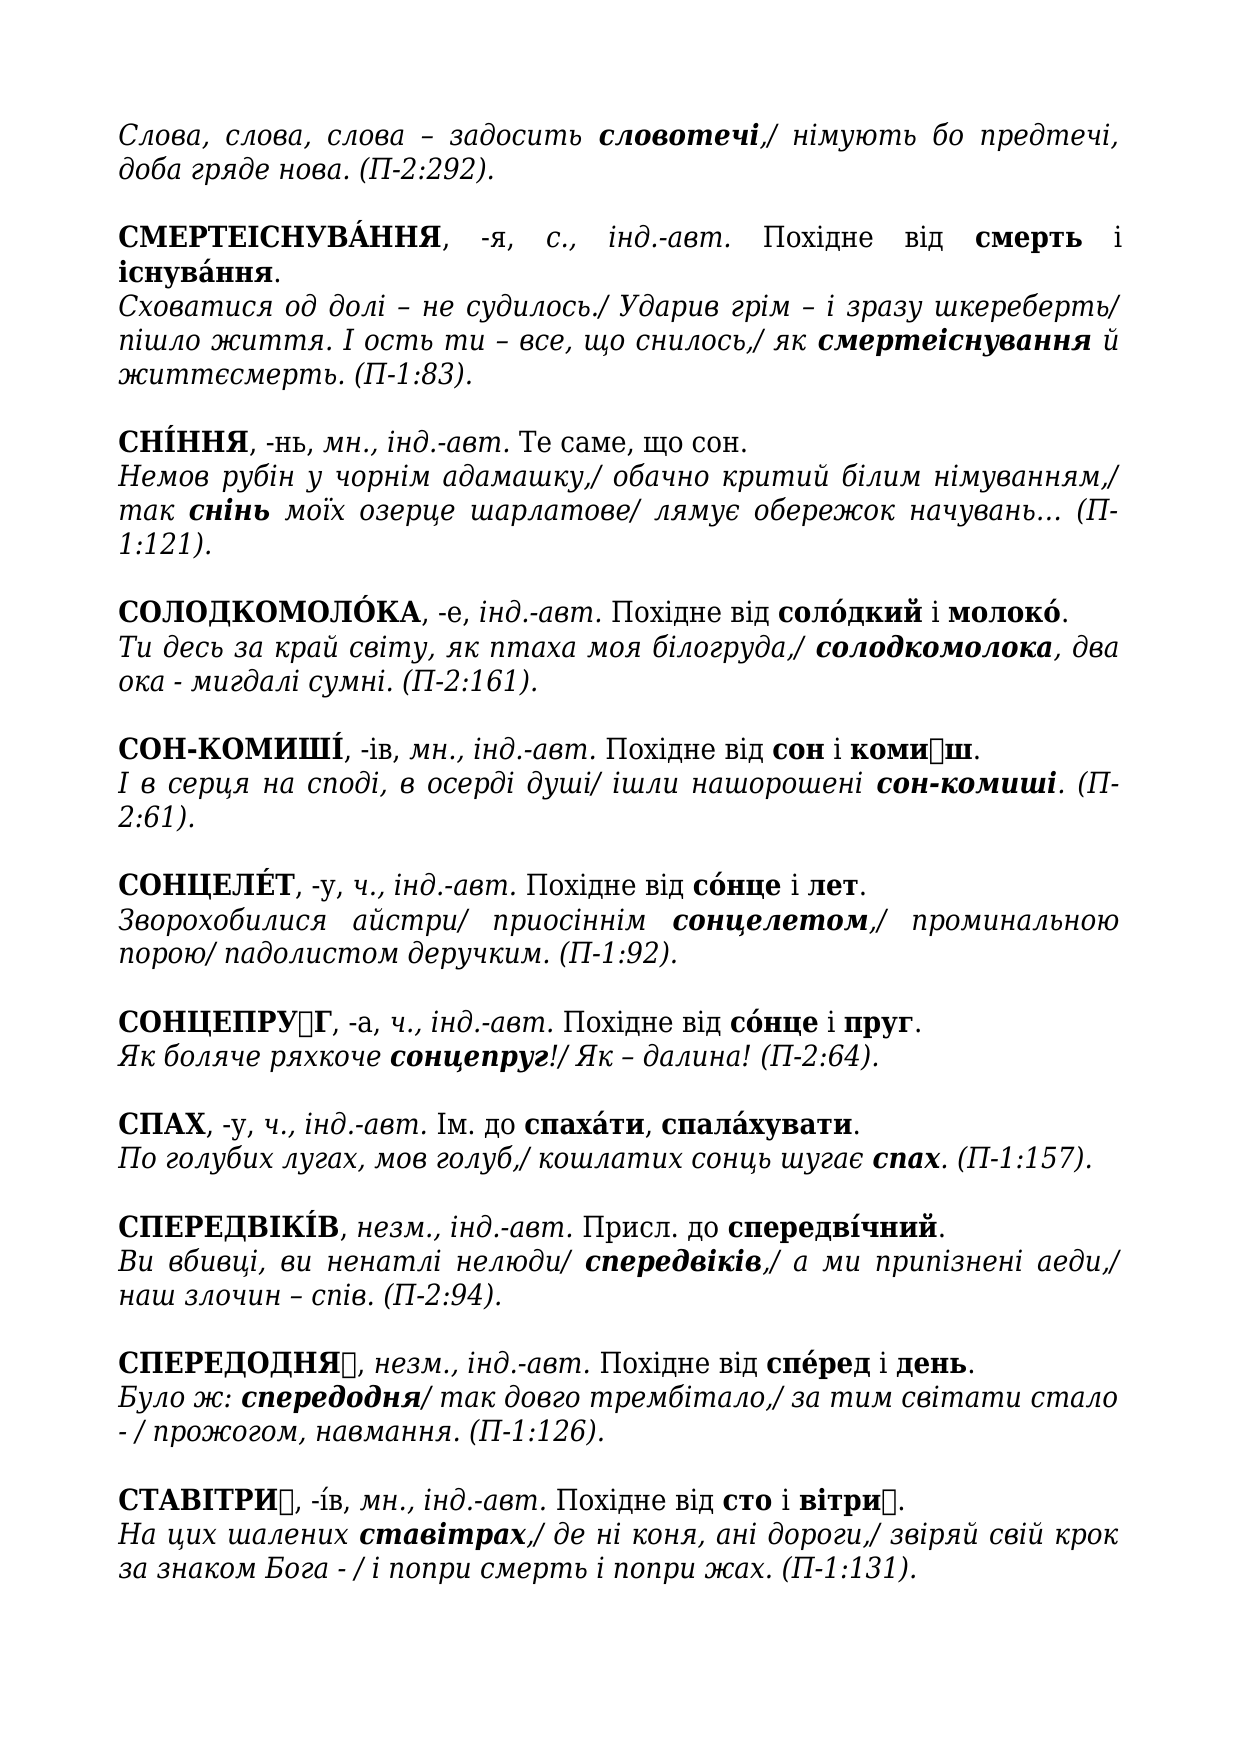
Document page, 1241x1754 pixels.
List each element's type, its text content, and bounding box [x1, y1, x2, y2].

text І в серця на споді, в осерді душі/ ішли нашорошені сон-комиші. (П-2:61). [118, 766, 1122, 834]
text На цих шалених ставітрах,/ де ні коня, ані дороги,/ звіряй свій крок за знаком Бога - / і попри смерть і попри жах. (П-1:131). [118, 1517, 1122, 1585]
text Як боляче ряхкоче сонцепруг!/ Як – далина! (П-2:64). [118, 1039, 1122, 1073]
text Ставітри, -íв, мн., інд.-авт. Похідне від сто і вітри. [118, 1483, 1122, 1517]
text Ви вбивці, ви ненатлі нелюди/ спередвіків,/ а ми припізнені аеди,/ наш злочин – спів. (П-2:94). [118, 1244, 1122, 1312]
text Спередвікíв, незм., інд.-авт. Присл. до спередвíчний. [118, 1210, 1122, 1244]
text Солодкомолóка, -е, інд.-авт. Похідне від солóдкий і молокó. [118, 595, 1122, 630]
text Спередодня, незм., інд.-авт. Похідне від спéред і день. [118, 1346, 1122, 1381]
text Сонцепруг, -а, ч., інд.-авт. Похідне від сóнце і пруг. [118, 1005, 1122, 1039]
text Немов рубін у чорнім адамашку,/ обачно критий білим німуванням,/ так снінь моїх озерце шарлатове/ лямує обережок начувань… (П-1:121). [118, 459, 1122, 561]
text Спах, -у, ч., інд.-авт. Ім. до спахáти, спалáхувати. [118, 1107, 1122, 1142]
text Було ж: спередодня/ так довго трембітало,/ за тим світати стало - / прожогом, навмання. (П-1:126). [118, 1381, 1122, 1449]
text Сон-комишí, -ів, мн., інд.-авт. Похідне від сон і комиш. [118, 732, 1122, 766]
text Зворохобилися айстри/ приосіннім сонцелетом,/ проминальною порою/ падолистом деручким. (П-1:92). [118, 903, 1122, 971]
text Снíння, -нь, мн., інд.-авт. Те саме, що сон. [118, 425, 1122, 459]
text Сховатися од долі – не судилось./ Ударив грім – і зразу шкереберть/ пішло життя. І ость ти – все, що снилось,/ як смертеіснування й життєсмерть. (П-1:83). [118, 289, 1122, 391]
text Сонцелéт, -у, ч., інд.-авт. Похідне від сóнце і лет. [118, 868, 1122, 903]
text Смертеіснувáння, -я, с., інд.-авт. Похідне від смерть і існувáння. [118, 220, 1122, 289]
text Ти десь за край світу, як птаха моя білогруда,/ солодкомолока, два ока - мигдалі сумні. (П-2:161). [118, 630, 1122, 698]
text По голубих лугах, мов голуб,/ кошлатих сонць шугає спах. (П-1:157). [118, 1142, 1122, 1176]
text Слова, слова, слова – задосить словотечі,/ німують бо предтечі, доба гряде нова. (П-2:292). [118, 118, 1122, 186]
